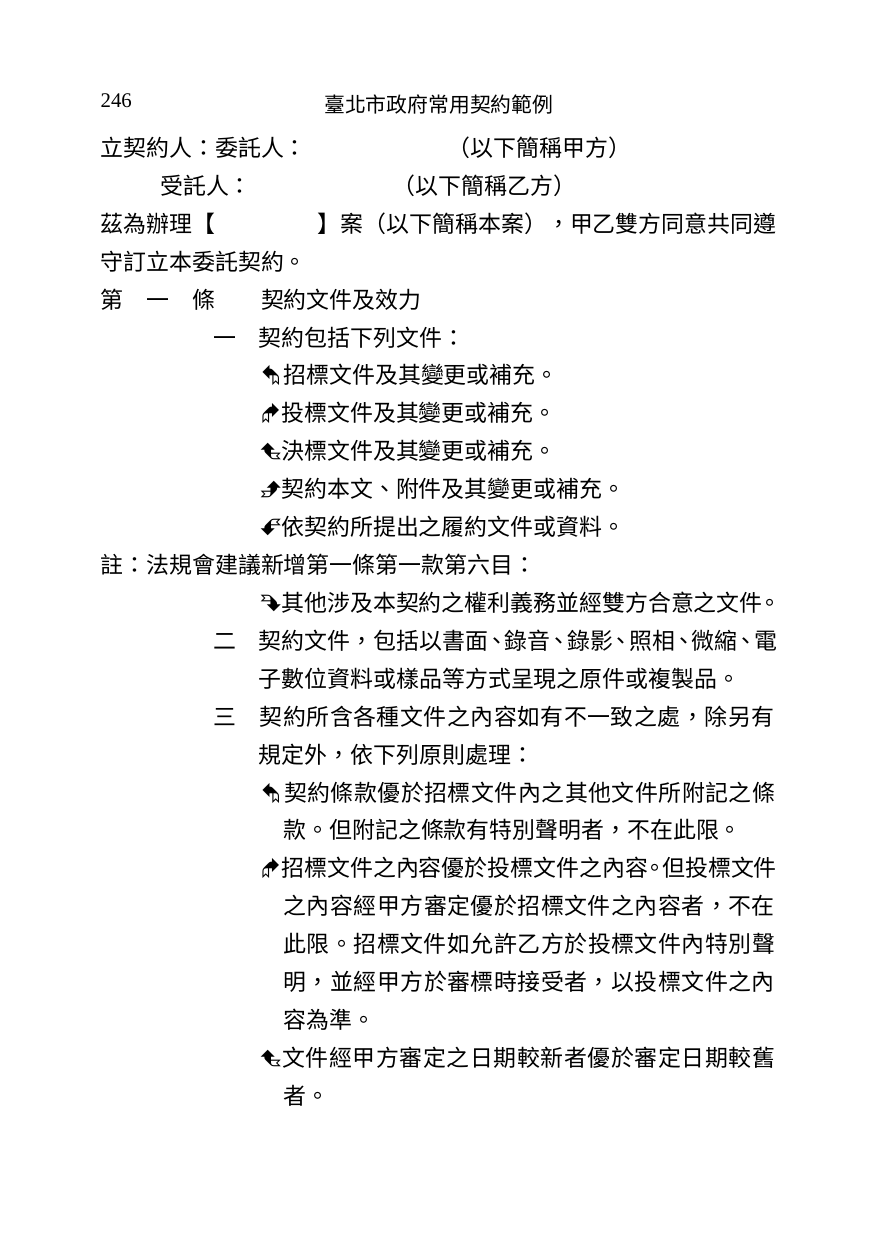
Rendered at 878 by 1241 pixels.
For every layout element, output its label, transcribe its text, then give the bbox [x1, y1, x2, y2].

text 一 契約包括下列文件： [213, 317, 777, 355]
text 招標文件之內容優於投標文件之內容。但投標文件之內容經甲方審定優於招標文件之內容者，不在此限。招標文件如允許乙方於投標文件內特別聲明，並經甲方於審標時接受者，以投標文件之內容為準。 [260, 848, 777, 1037]
text 文件經甲方審定之日期較新者優於審定日期較舊者。 [260, 1037, 777, 1113]
text 契約本文、附件及其變更或補充。 [260, 469, 777, 507]
text 立契約人：委託人： （以下簡稱甲方） [100, 127, 777, 165]
text 二 契約文件，包括以書面、錄音、錄影、照相、微縮、電子數位資料或樣品等方式呈現之原件或複製品。 [213, 620, 777, 696]
text 投標文件及其變更或補充。 [260, 393, 777, 431]
text 依契約所提出之履約文件或資料。 [260, 507, 777, 544]
text 契約條款優於招標文件內之其他文件所附記之條款。但附記之條款有特別聲明者，不在此限。 [260, 772, 777, 848]
text 茲為辦理【 】案（以下簡稱本案），甲乙雙方同意共同遵守訂立本委託契約。 [100, 203, 777, 279]
text 受託人： （以下簡稱乙方） [100, 165, 777, 203]
text 其他涉及本契約之權利義務並經雙方合意之文件。 [260, 582, 777, 620]
text 第 一 條 契約文件及效力 [100, 279, 777, 317]
text 三 契約所含各種文件之內容如有不一致之處，除另有規定外，依下列原則處理： [213, 696, 777, 772]
text 招標文件及其變更或補充。 [260, 355, 777, 393]
text 註：法規會建議新增第一條第一款第六目： [100, 544, 777, 582]
text 決標文件及其變更或補充。 [260, 431, 777, 469]
